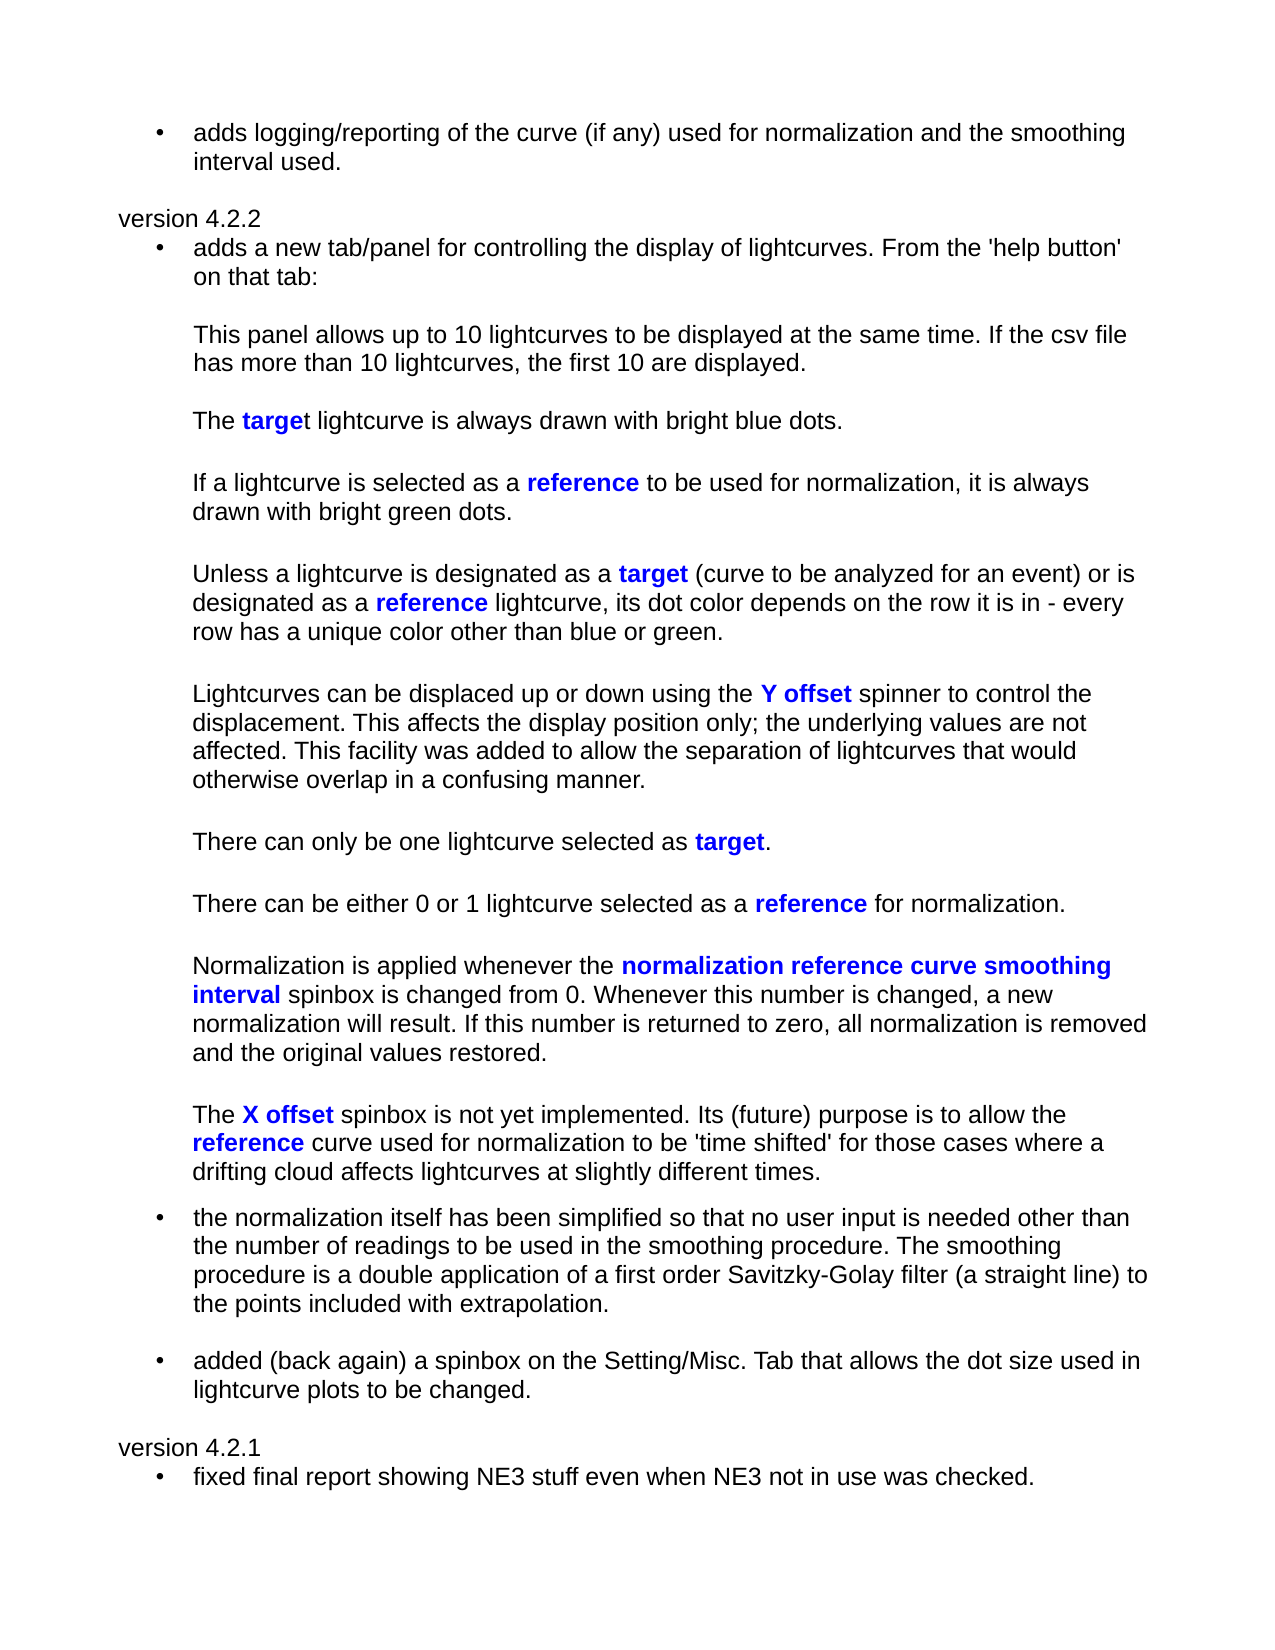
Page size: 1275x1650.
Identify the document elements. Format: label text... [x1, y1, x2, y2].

text Unless a lightcurve is designated as a target (curve to be analyzed for an event) or is designated as a reference lightcurve, its dot color depends on the row it is in - every row has a unique color other than blue or green. [192, 559, 1157, 645]
list fixed final report showing NE3 stuff even when NE3 not in use was checked. [156, 1461, 1157, 1519]
list adds a new tab/panel for controlling the display of lightcurves. From the 'help button' on that tab: [156, 233, 1157, 291]
list adds logging/reporting of the curve (if any) used for normalization and the smoothing interval used. [156, 118, 1157, 204]
text There can only be one lightcurve selected as target. [192, 827, 1157, 856]
text The target lightcurve is always drawn with bright blue dots. [192, 406, 1157, 435]
list the normalization itself has been simplified so that no user input is needed other than the number of readings to be used in the smoothing procedure. The smoothing procedure is a double application of a first order Savitzky-Golay filter (a straight line) to the points included with extrapolation. [156, 1202, 1157, 1346]
text version 4.2.1 [118, 1433, 1157, 1461]
text Lightcurves can be displaced up or down using the Y offset spinner to control the displacement. This affects the display position only; the underlying values are not affected. This facility was added to allow the separation of lightcurves that would otherwise overlap in a confusing manner. [192, 679, 1157, 794]
list added (back again) a spinbox on the Setting/Misc. Tab that allows the dot size used in lightcurve plots to be changed. [156, 1346, 1157, 1433]
text The X offset spinbox is not yet implemented. Its (future) purpose is to allow the reference curve used for normalization to be 'time shifted' for those cases where a drifting cloud affects lightcurves at slightly different times. [192, 1099, 1157, 1186]
text Normalization is applied whenever the normalization reference curve smoothing interval spinbox is changed from 0. Whenever this number is changed, a new normalization will result. If this number is returned to zero, all normalization is removed and the original values restored. [192, 951, 1157, 1066]
text If a lightcurve is selected as a reference to be used for normalization, it is always drawn with bright green dots. [192, 468, 1157, 526]
list This panel allows up to 10 lightcurves to be displayed at the same time. If the csv file has more than 10 lightcurves, the first 10 are displayed. [156, 319, 1157, 377]
text version 4.2.2 [118, 204, 1157, 233]
text There can be either 0 or 1 lightcurve selected as a reference for normalization. [192, 889, 1157, 918]
